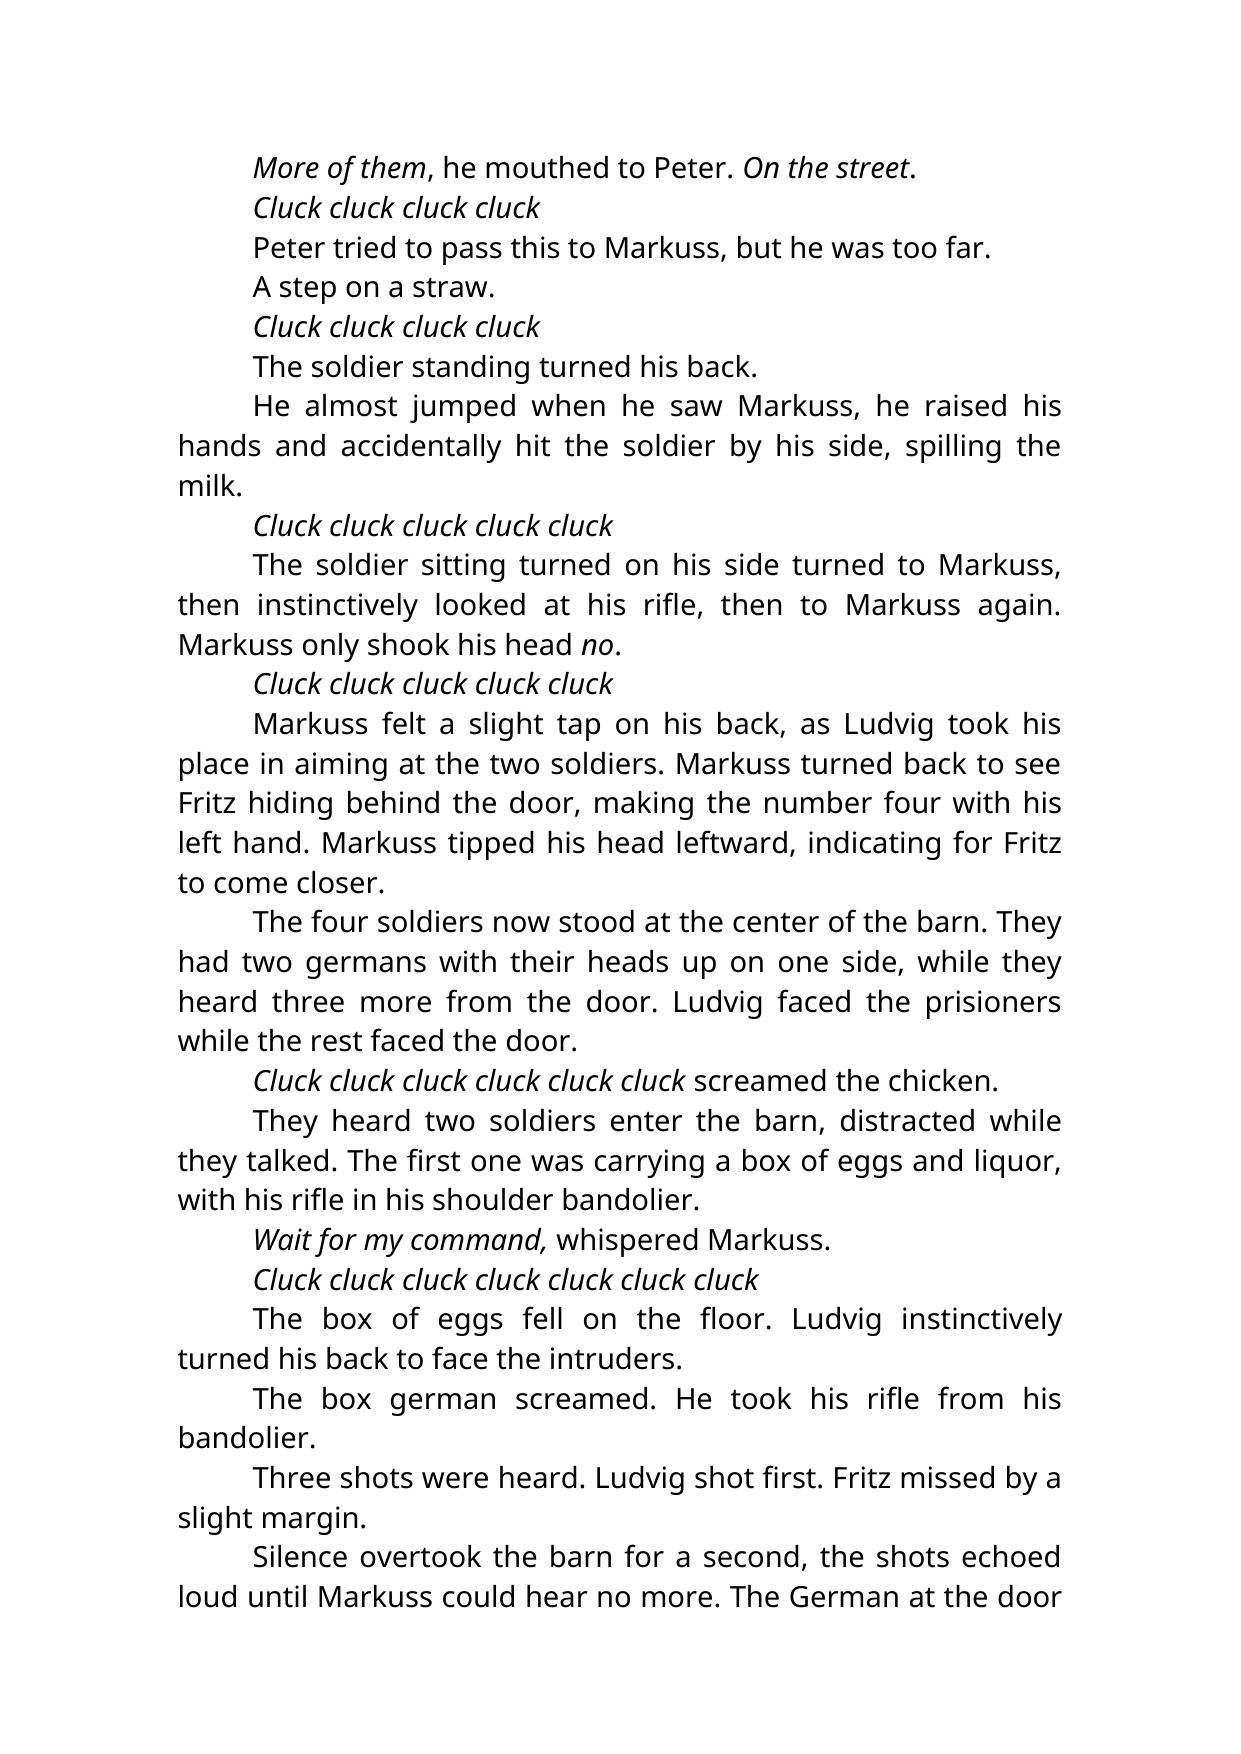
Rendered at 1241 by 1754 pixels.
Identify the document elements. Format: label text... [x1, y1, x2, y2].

text Wait for my command, whispered Markuss. [177, 1219, 1063, 1259]
text The box of eggs fell on the floor. Ludvig instinctively turned his back to face the intruders. [177, 1298, 1063, 1378]
text The four soldiers now stood at the center of the barn. They had two germans with their heads up on one side, while they heard three more from the door. Ludvig faced the prisioners while the rest faced the door. [177, 902, 1063, 1060]
text A step on a straw. [177, 267, 1063, 306]
text Silence overtook the barn for a second, the shots echoed loud until Markuss could hear no more. The German at the door [177, 1537, 1063, 1616]
text Cluck cluck cluck cluck cluck [177, 663, 1063, 703]
text Peter tried to pass this to Markuss, but he was too far. [177, 227, 1063, 267]
text Markuss felt a slight tap on his back, as Ludvig took his place in aiming at the two soldiers. Markuss turned back to see Fritz hiding behind the door, making the number four with his left hand. Markuss tipped his head leftward, indicating for Fritz to come closer. [177, 703, 1063, 902]
text Cluck cluck cluck cluck cluck cluck cluck [177, 1259, 1063, 1298]
text Three shots were heard. Ludvig shot first. Fritz missed by a slight margin. [177, 1457, 1063, 1537]
text Cluck cluck cluck cluck cluck cluck screamed the chicken. [177, 1060, 1063, 1100]
text The soldier sitting turned on his side turned to Markuss, then instinctively looked at his rifle, then to Markuss again. Markuss only shook his head no. [177, 544, 1063, 663]
text He almost jumped when he saw Markuss, he raised his hands and accidentally hit the soldier by his side, spilling the milk. [177, 386, 1063, 505]
text The box german screamed. He took his rifle from his bandolier. [177, 1378, 1063, 1457]
text Cluck cluck cluck cluck [177, 187, 1063, 227]
text Cluck cluck cluck cluck cluck [177, 505, 1063, 544]
text More of them, he mouthed to Peter. On the street. [177, 148, 1063, 187]
text The soldier standing turned his back. [177, 346, 1063, 386]
text They heard two soldiers enter the barn, distracted while they talked. The first one was carrying a box of eggs and liquor, with his rifle in his shoulder bandolier. [177, 1100, 1063, 1219]
text Cluck cluck cluck cluck [177, 306, 1063, 346]
